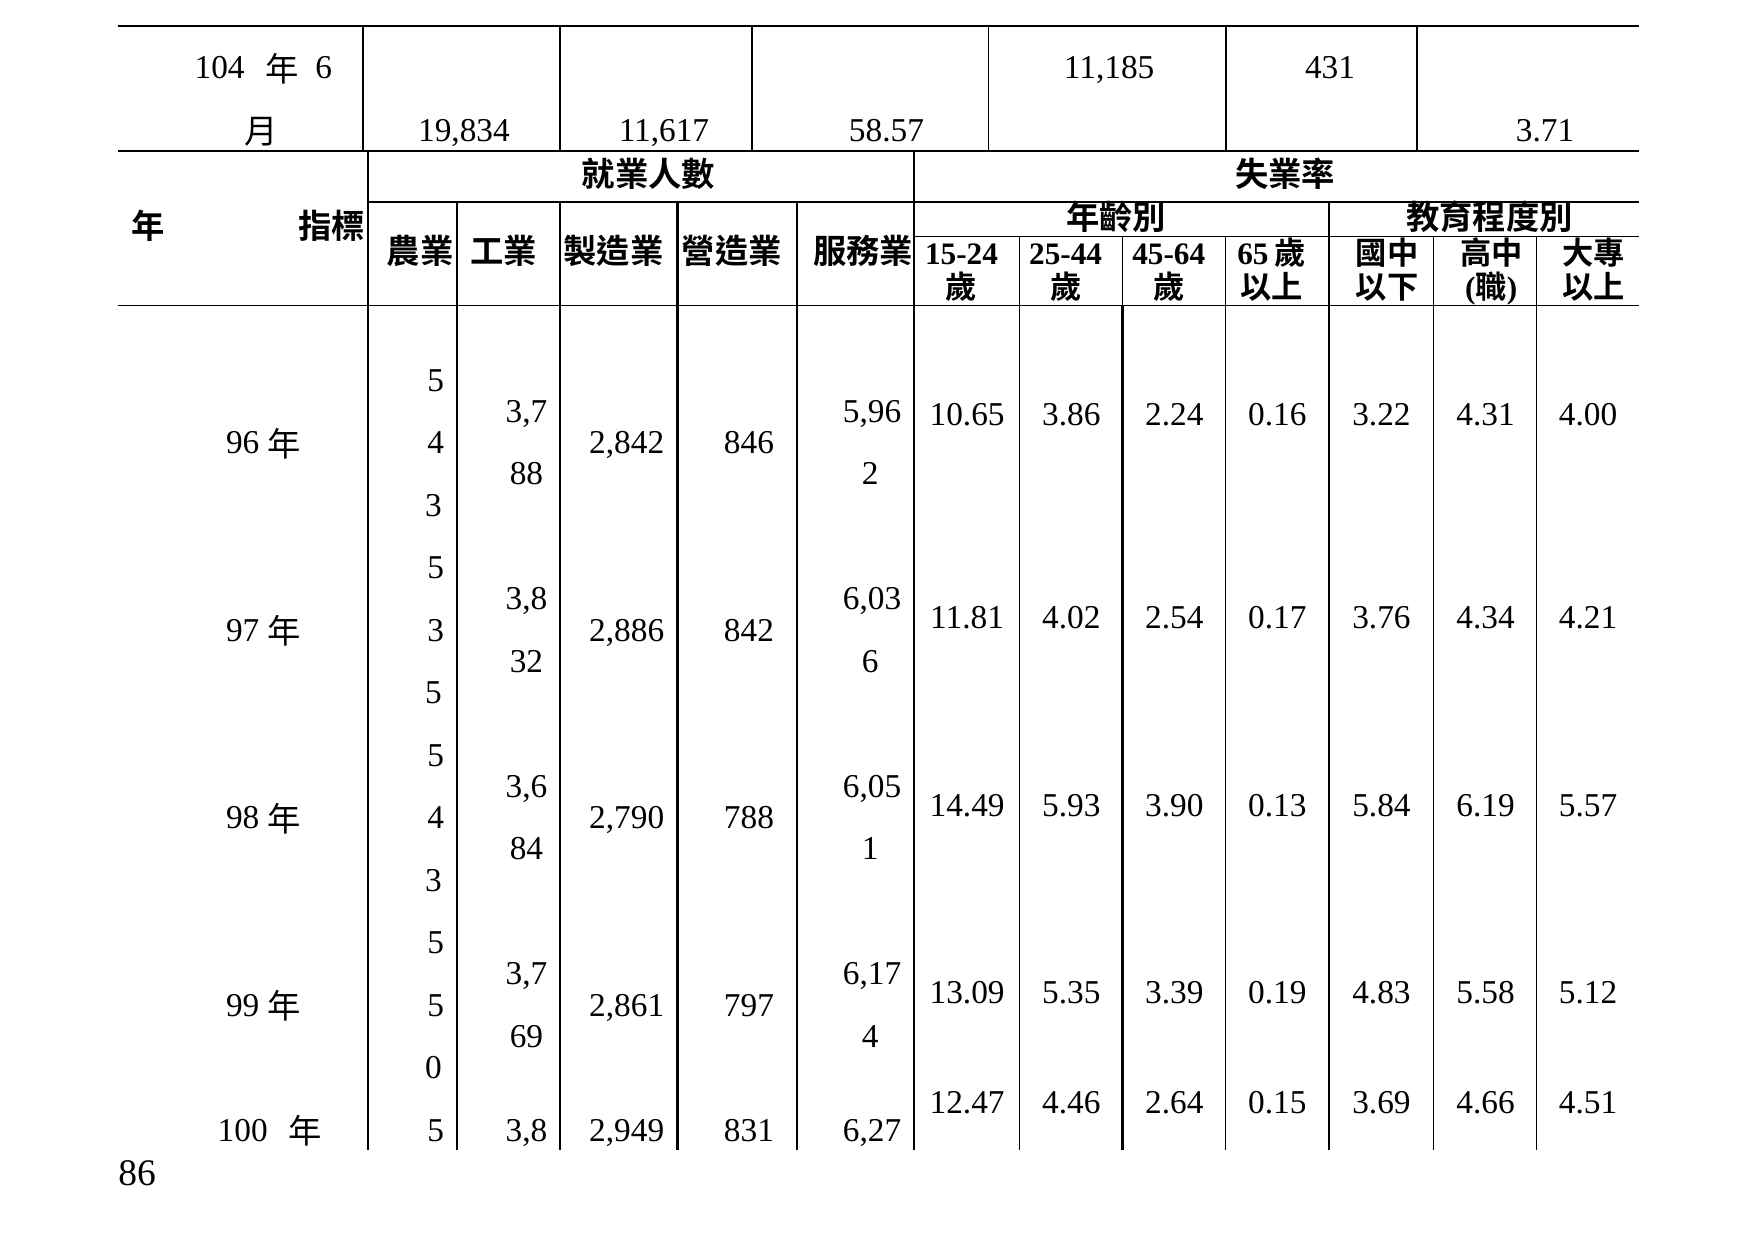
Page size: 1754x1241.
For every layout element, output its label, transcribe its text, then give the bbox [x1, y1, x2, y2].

table_cell 4.31 [1434, 306, 1536, 525]
table_cell 6.19 [1434, 712, 1536, 900]
table_cell 98年 [118, 712, 367, 900]
table_cell 5 [369, 1087, 456, 1150]
table_cell 96年 [118, 306, 367, 525]
table_cell 12.47 [915, 1087, 1019, 1150]
table_cell 3.39 [1124, 900, 1225, 1087]
table_cell 4.21 [1537, 525, 1639, 712]
table_cell 100年 [118, 1087, 367, 1150]
table_cell 831 [679, 1087, 796, 1150]
table_cell 11,185 [989, 27, 1225, 150]
table_cell 550 [369, 900, 456, 1087]
table_cell 3.76 [1330, 525, 1433, 712]
table_cell 15-24歲 [915, 237, 1019, 305]
table_cell 2.54 [1124, 525, 1225, 712]
table_cell 3.86 [1020, 306, 1121, 525]
table_cell 2,886 [561, 525, 676, 712]
table_cell 高中(職) [1434, 237, 1536, 305]
table_cell 4.83 [1330, 900, 1433, 1087]
table_cell 3,788 [458, 306, 559, 525]
table_cell 2.64 [1124, 1087, 1225, 1150]
table_cell 2,949 [561, 1087, 676, 1150]
table_cell 543 [369, 306, 456, 525]
table_cell 0.16 [1226, 306, 1328, 525]
table_cell 2,842 [561, 306, 676, 525]
table_cell 4.34 [1434, 525, 1536, 712]
table_cell 3,769 [458, 900, 559, 1087]
table_cell 58.57 [753, 27, 988, 150]
table_cell 6,036 [798, 525, 913, 712]
table_cell 5.12 [1537, 900, 1639, 1087]
table_cell 4.46 [1020, 1087, 1121, 1150]
table_cell 6,174 [798, 900, 913, 1087]
table_cell 104年6月 [118, 27, 362, 150]
table_cell 0.17 [1226, 525, 1328, 712]
table_cell 2.24 [1124, 306, 1225, 525]
table_cell 服務業 [798, 203, 913, 305]
table_cell 2,861 [561, 900, 676, 1087]
table_cell 13.09 [915, 900, 1019, 1087]
table_cell 10.65 [915, 306, 1019, 525]
table_cell 3,684 [458, 712, 559, 900]
table_cell 543 [369, 712, 456, 900]
table_cell 4.00 [1537, 306, 1639, 525]
table_cell 788 [679, 712, 796, 900]
table_cell 5,962 [798, 306, 913, 525]
table_cell 3,832 [458, 525, 559, 712]
table_cell 3.22 [1330, 306, 1433, 525]
table_cell 14.49 [915, 712, 1019, 900]
table_cell 5.58 [1434, 900, 1536, 1087]
table_cell 失業率 [915, 152, 1639, 201]
table_cell 45-64歲 [1123, 237, 1225, 305]
table_cell 4.02 [1020, 525, 1121, 712]
table_cell 0.13 [1226, 712, 1328, 900]
table_cell 6,27 [798, 1087, 913, 1150]
table_cell 25-44歲 [1020, 237, 1122, 305]
table_cell 年齡別 [915, 203, 1328, 236]
table_cell 842 [679, 525, 796, 712]
table_cell 535 [369, 525, 456, 712]
table_cell 97年 [118, 525, 367, 712]
table_cell 0.15 [1226, 1087, 1328, 1150]
table_cell 99年 [118, 900, 367, 1087]
table_cell 3.69 [1330, 1087, 1433, 1150]
table_cell 19,834 [364, 27, 559, 150]
table_cell 846 [679, 306, 796, 525]
table_cell 431 [1227, 27, 1416, 150]
table_cell 營造業 [679, 203, 796, 305]
table_cell 製造業 [561, 203, 676, 305]
table_cell 65歲 以上 [1226, 237, 1328, 305]
table_cell 農業 [369, 203, 456, 305]
table_cell 5.93 [1020, 712, 1121, 900]
table_cell 0.19 [1226, 900, 1328, 1087]
table_cell 4.66 [1434, 1087, 1536, 1150]
table_cell 4.51 [1537, 1087, 1639, 1150]
table_cell 3.71 [1418, 27, 1639, 150]
table_cell 3,8 [458, 1087, 559, 1150]
table_cell 797 [679, 900, 796, 1087]
table_cell 2,790 [561, 712, 676, 900]
table_cell 11,617 [561, 27, 751, 150]
table_cell 國中 以下 [1330, 237, 1433, 305]
table_cell 就業人數 [369, 152, 913, 201]
table_cell 11.81 [915, 525, 1019, 712]
table_cell 5.35 [1020, 900, 1121, 1087]
table_cell 3.90 [1124, 712, 1225, 900]
table_cell 5.84 [1330, 712, 1433, 900]
table_cell 教育程度別 [1330, 203, 1639, 236]
table_cell 大專 以上 [1537, 237, 1639, 305]
table_cell 工業 [458, 203, 559, 305]
table_cell 5.57 [1537, 712, 1639, 900]
table_cell 年 指標 [118, 152, 367, 305]
table_cell 6,051 [798, 712, 913, 900]
